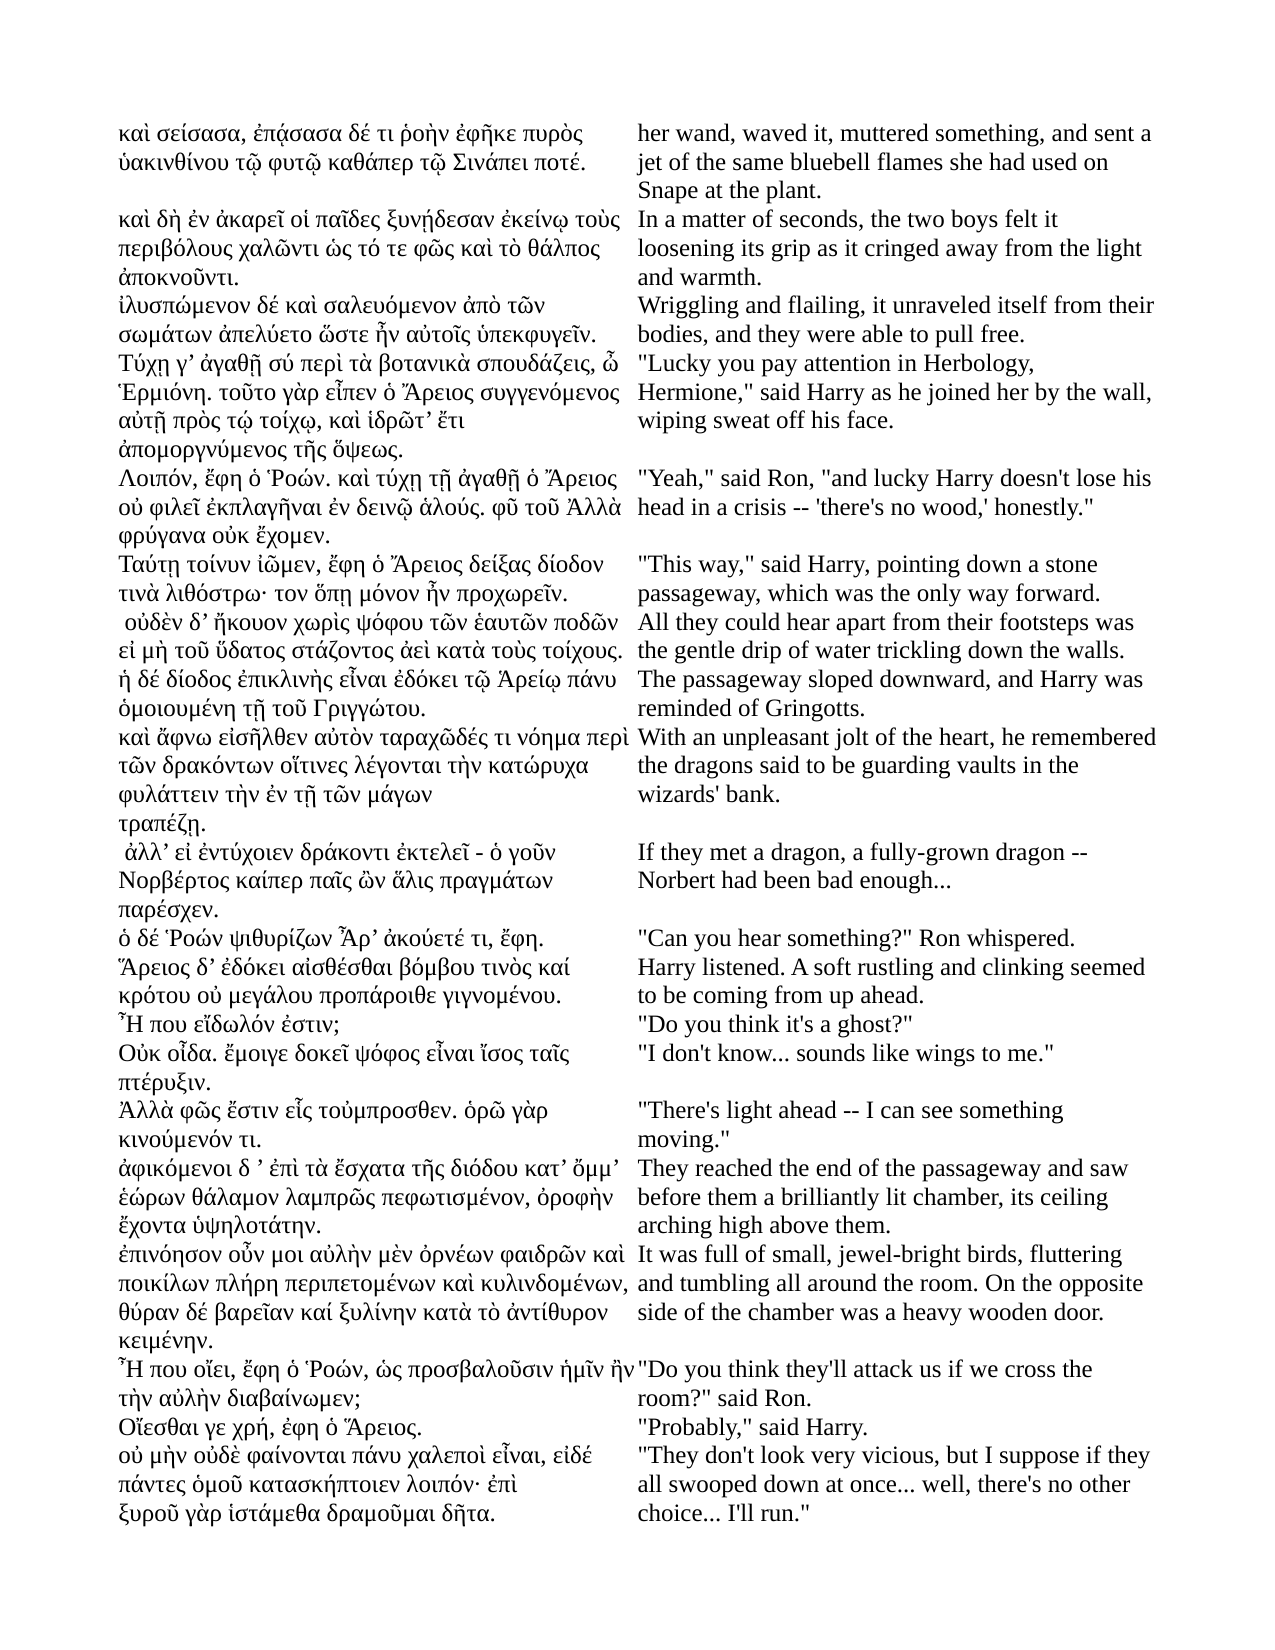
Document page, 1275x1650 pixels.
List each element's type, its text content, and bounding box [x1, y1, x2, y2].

table_cell "Probably," said Harry. [637, 1412, 1157, 1441]
table_cell "There's light ahead -- I can see something moving." [637, 1096, 1157, 1153]
table_cell καὶ ἄφνω εἰσῆλθεν αὐτὸν ταραχῶδές τι νόημα περὶ τῶν δρακόντων οἵτινες λέγονται τὴν κατώρυχα φυλάττειν τὴν ἐν τῇ τῶν μάγων τραπέζῃ. [118, 722, 637, 837]
table_cell Ἦ που εἴδωλόν ἐστιν; [118, 1009, 637, 1038]
table_cell Λοιπόν, ἔφη ὁ Ῥοών. καὶ τύχῃ τῇ ἀγαθῇ ὁ Ἄρειος οὐ φιλεῖ ἐκπλαγῆναι ἐν δεινῷ ἁλούς. φῦ τοῦ Ἀλλὰ φρύγανα οὐκ ἔχομεν. [118, 463, 637, 549]
table_cell "Do you think it's a ghost?" [637, 1009, 1157, 1038]
table_cell Ἅρειος δ’ ἐδόκει αἰσθέσθαι βόμβου τινὸς καί κρότου οὐ μεγάλου προπάροιθε γιγνομένου. [118, 952, 637, 1009]
table_cell "They don't look very vicious, but I suppose if they all swooped down at once... well, there's no other choice... I'll run." [637, 1441, 1157, 1527]
table_cell ἐπινόησον οὖν μοι αὐλὴν μὲν ὀρνέων φαιδρῶν καὶ ποικίλων πλήρη περιπετομένων καὶ κυλινδομένων, θύραν δέ βαρεῖαν καί ξυλίνην κατὰ τὸ ἀντίθυρον κειμένην. [118, 1239, 637, 1354]
table_cell They reached the end of the passageway and saw before them a brilliantly lit chamber, its ceiling arching high above them. [637, 1153, 1157, 1239]
table_cell "Can you hear something?" Ron whispered. [637, 923, 1157, 952]
table_cell Ἦ που οἴει, ἔφη ὁ Ῥοών, ὡς προσβαλοῦσιν ἡμῖν ἢν τὴν αὐλὴν διαβαίνωμεν; [118, 1354, 637, 1412]
table_cell The passageway sloped downward, and Harry was reminded of Gringotts. [637, 664, 1157, 722]
table_cell ἡ δέ δίοδος ἐπικλινὴς εἶναι ἐδόκει τῷ Ἁρείῳ πάνυ ὁμοιουμένη τῇ τοῦ Γριγγώτου. [118, 664, 637, 722]
table_cell "This way," said Harry, pointing down a stone passageway, which was the only way forward. [637, 549, 1157, 607]
table_cell In a matter of seconds, the two boys felt it loosening its grip as it cringed away from the light and warmth. [637, 204, 1157, 291]
table_cell With an unpleasant jolt of the heart, he remembered the dragons said to be guarding vaults in the wizards' bank. [637, 722, 1157, 837]
table_cell καὶ δὴ ἐν ἀκαρεῖ οἱ παῖδες ξυνῄδεσαν ἐκείνῳ τοὺς περιβόλους χαλῶντι ὡς τό τε φῶς καὶ τὸ θάλπος ἀποκνοῦντι. [118, 204, 637, 291]
table_cell ἰλυσπώμενον δέ καὶ σαλευόμενον ἀπὸ τῶν σωμάτων ἀπελύετο ὥστε ἦν αὐτοῖς ὑπεκφυγεῖν. [118, 291, 637, 348]
table_cell her wand, waved it, muttered something, and sent a jet of the same bluebell flames she had used on Snape at the plant. [637, 118, 1157, 204]
table_cell Οὐκ οἶδα. ἔμοιγε δοκεῖ ψόφος εἶναι ἴσος ταῖς πτέρυξιν. [118, 1038, 637, 1096]
table_cell It was full of small, jewel-bright birds, fluttering and tumbling all around the room. On the opposite side of the chamber was a heavy wooden door. [637, 1239, 1157, 1354]
table_cell οὐ μὴν οὐδὲ φαίνονται πάνυ χαλεποὶ εἶναι, εἰδέ πάντες ὁμοῦ κατασκήπτοιεν λοιπόν· ἐπὶ ξυροῦ γὰρ ἱστάμεθα δραμοῦμαι δῆτα. [118, 1441, 637, 1527]
table_cell Harry listened. A soft rustling and clinking seemed to be coming from up ahead. [637, 952, 1157, 1009]
table_cell Wriggling and flailing, it unraveled itself from their bodies, and they were able to pull free. [637, 291, 1157, 348]
table_cell Ἀλλὰ φῶς ἔστιν εἷς τοὐμπροσθεν. ὁρῶ γὰρ κινούμενόν τι. [118, 1096, 637, 1153]
table_cell καὶ σείσασα, ἐπᾴσασα δέ τι ῥοὴν ἐφῆκε πυρὸς ὑακινθίνου τῷ φυτῷ καθάπερ τῷ Σινάπει ποτέ. [118, 118, 637, 204]
table_cell "Do you think they'll attack us if we cross the room?" said Ron. [637, 1354, 1157, 1412]
table_cell ὁ δέ Ῥοών ψιθυρίζων Ἆρ’ ἀκούετέ τι, ἔφη. [118, 923, 637, 952]
table_cell If they met a dragon, a fully-grown dragon -- Norbert had been bad enough... [637, 837, 1157, 923]
table_cell Ταύτῃ τοίνυν ἰῶμεν, ἔφη ὁ Ἄρειος δείξας δίοδον τινὰ λιθόστρω· τον ὅπῃ μόνον ἦν προχωρεῖν. [118, 549, 637, 607]
table_cell "Yeah," said Ron, "and lucky Harry doesn't lose his head in a crisis -- 'there's no wood,' honestly." [637, 463, 1157, 549]
table_cell "Lucky you pay attention in Herbology, Hermione," said Harry as he joined her by the wall, wiping sweat off his face. [637, 348, 1157, 463]
table_cell Οἴεσθαι γε χρή, ἐφη ὁ Ἅρειος. [118, 1412, 637, 1441]
table_cell "I don't know... sounds like wings to me." [637, 1038, 1157, 1096]
table_cell All they could hear apart from their footsteps was the gentle drip of water trickling down the walls. [637, 607, 1157, 664]
table_cell ἀλλ’ εἰ ἐντύχοιεν δράκοντι ἐκτελεῖ - ὁ γοῦν Νορβέρτος καίπερ παῖς ὢν ἅλις πραγμάτων παρέσχεν. [118, 837, 637, 923]
table_cell ἀφικόμενοι δ ’ ἐπὶ τὰ ἔσχατα τῆς διόδου κατ’ ὄμμ’ ἑώρων θάλαμον λαμπρῶς πεφωτισμένον, ὀροφὴν ἔχοντα ὑψηλοτάτην. [118, 1153, 637, 1239]
table_cell οὐδὲν δ’ ἤκουον χωρὶς ψόφου τῶν ἑαυτῶν ποδῶν εἰ μὴ τοῦ ὕδατος στάζοντος ἀεὶ κατὰ τοὺς τοίχους. [118, 607, 637, 664]
table_cell Τύχῃ γ’ ἀγαθῇ σύ περὶ τὰ βοτανικὰ σπουδάζεις, ὦ Ἑρμιόνη. τοῦτο γὰρ εἶπεν ὁ Ἄρειος συγγενόμενος αὐτῇ πρὸς τῴ τοίχῳ, καὶ ἱδρῶτ’ ἔτι ἀπομοργνύμενος τῆς ὅψεως. [118, 348, 637, 463]
